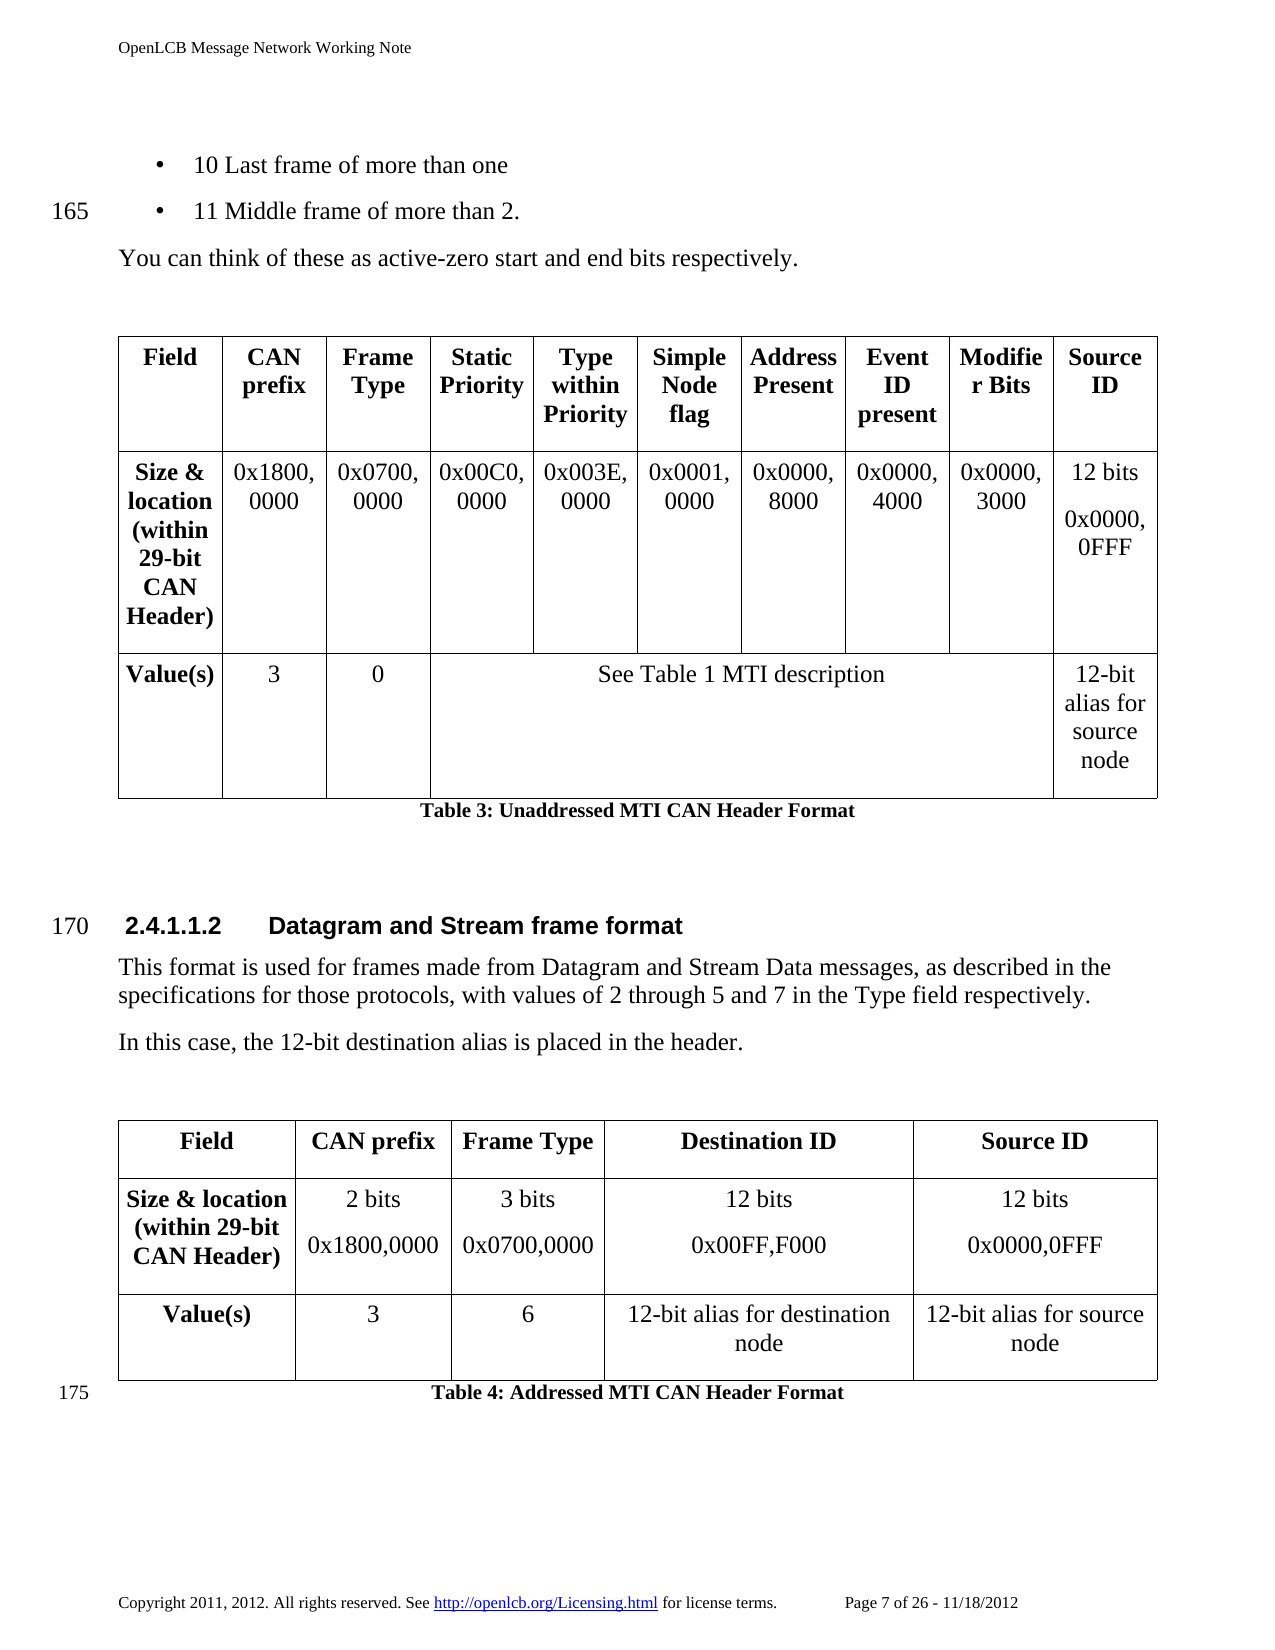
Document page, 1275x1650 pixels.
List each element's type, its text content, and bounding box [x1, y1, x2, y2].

table_header Event ID present [846, 337, 949, 451]
table_cell 3 bits 0x0700,0000 [452, 1179, 604, 1293]
table_cell 12 bits 0x0000,0FFF [914, 1179, 1157, 1293]
text In this case, the 12-bit destination alias is placed in the header. [118, 1027, 1157, 1056]
table_cell 0x1800,0000 [223, 452, 326, 653]
table_cell 0x003E, 0000 [534, 452, 637, 653]
list 10 Last frame of more than one [156, 150, 1157, 179]
table_cell 0x0000,4000 [846, 452, 949, 653]
table_cell 6 [452, 1295, 604, 1380]
table_cell 0x00C0,0000 [431, 452, 533, 653]
table_cell Value(s) [119, 1295, 295, 1380]
list 11 Middle frame of more than 2. [156, 196, 1157, 225]
table_header Simple Node flag [638, 337, 741, 451]
table_cell 3 [296, 1295, 451, 1380]
table_header CAN prefix [296, 1121, 451, 1178]
table_header Address Present [742, 337, 845, 451]
text Table 4: Addressed MTI CAN Header Format [118, 1381, 1157, 1404]
table_header Frame Type [452, 1121, 604, 1178]
table_cell 2 bits 0x1800,0000 [296, 1179, 451, 1293]
table_cell 0 [327, 654, 430, 797]
table_header CAN prefix [223, 337, 326, 451]
table_header Field [119, 337, 222, 451]
table_header Type within Priority [534, 337, 637, 451]
table_cell 12-bit alias for destination node [605, 1295, 913, 1380]
table_header Source ID [1054, 337, 1157, 451]
table_cell See Table 1 MTI description [431, 654, 1053, 797]
table_header Static Priority [431, 337, 533, 451]
table_cell 12-bit alias for source node [914, 1295, 1157, 1380]
table_cell 12 bits 0x00FF,F000 [605, 1179, 913, 1293]
table_cell 0x0000,8000 [742, 452, 845, 653]
table_cell 0x0000,3000 [950, 452, 1053, 653]
subtitle Datagram and Stream frame format [118, 911, 1157, 939]
table_header Field [119, 1121, 295, 1178]
table_cell 12 bits 0x0000,0FFF [1054, 452, 1157, 653]
text Table 3: Unaddressed MTI CAN Header Format [118, 799, 1157, 822]
table_header Modifier Bits [950, 337, 1053, 451]
table_header Source ID [914, 1121, 1157, 1178]
table_cell 12-bit alias for source node [1054, 654, 1157, 797]
table_cell Size & location (within 29-bit CAN Header) [119, 452, 222, 653]
table_cell 0x0700,0000 [327, 452, 430, 653]
text This format is used for frames made from Datagram and Stream Data messages, as described in the specifications for those protocols, with values of 2 through 5 and 7 in the Type field respectively. [118, 952, 1157, 1009]
table_cell Size & location (within 29-bit CAN Header) [119, 1179, 295, 1293]
table_cell Value(s) [119, 654, 222, 797]
table_cell 0x0001,0000 [638, 452, 741, 653]
text You can think of these as active-zero start and end bits respectively. [118, 243, 1157, 272]
table_header Destination ID [605, 1121, 913, 1178]
table_cell 3 [223, 654, 326, 797]
table_header Frame Type [327, 337, 430, 451]
